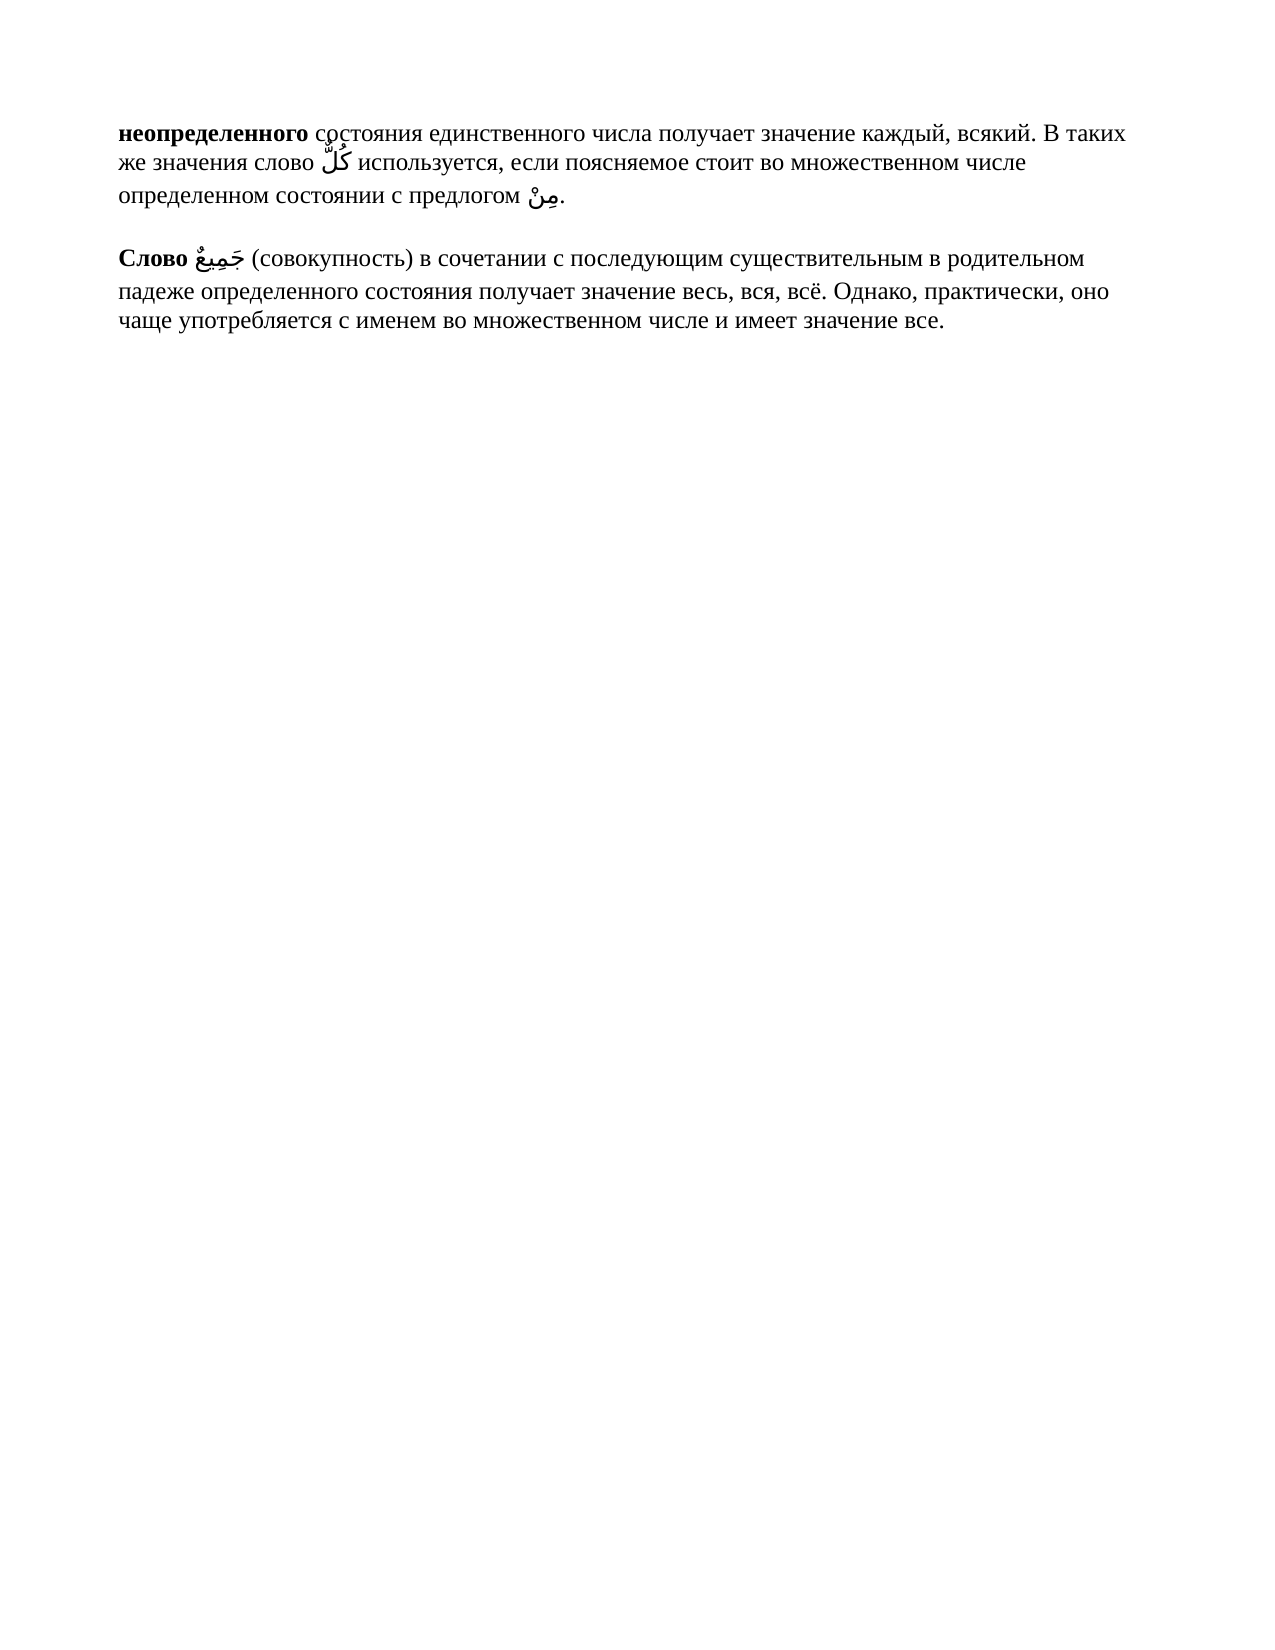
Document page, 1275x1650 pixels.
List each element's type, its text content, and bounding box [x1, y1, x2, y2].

text Слово جَمِيعٌ (совокупность) в сочетании с последующим существительным в родительном падеже определенного состояния получает значение весь, вся, всё. Однако, практически, оно чаще употребляется с именем во множественном числе и имеет значение все. [118, 243, 1157, 334]
text неопределенного состояния единственного числа получает значение каждый, всякий. В таких же значения слово كُلٌّ используется, если поясняемое стоит во множественном числе определенном состоянии с предлогом مِنْ. [118, 118, 1157, 214]
